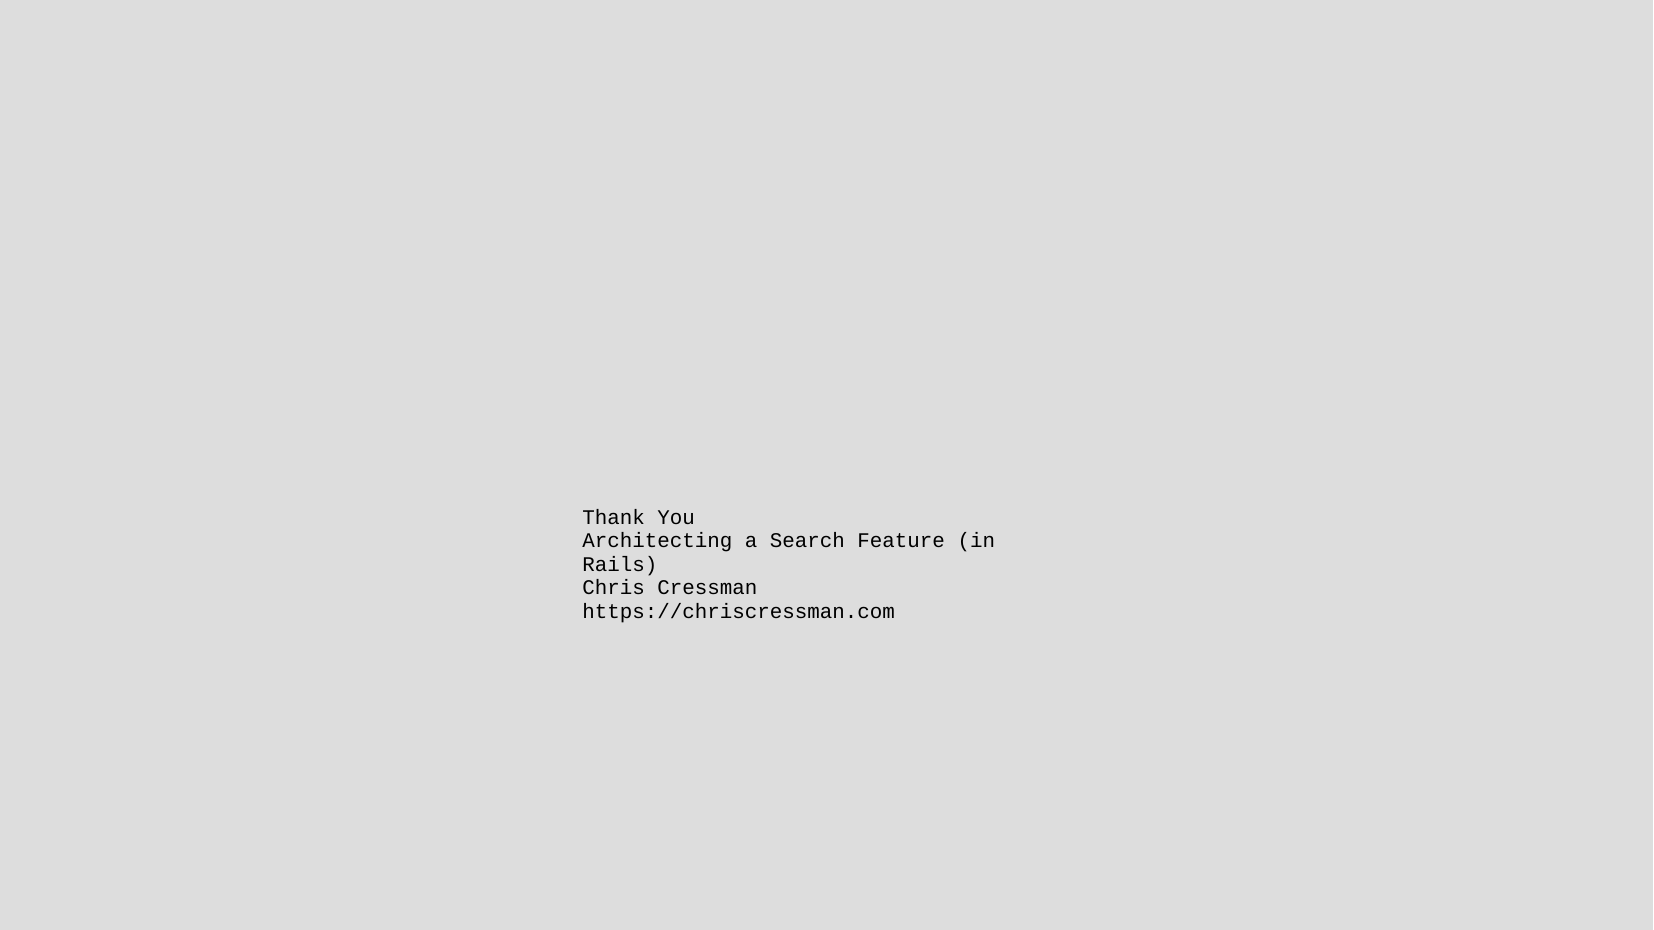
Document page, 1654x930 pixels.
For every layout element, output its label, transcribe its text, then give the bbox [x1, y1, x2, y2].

text_box Thank You Architecting a Search Feature (in Rails) Chris Cressman https://chriscressman.com [567, 499, 1097, 632]
